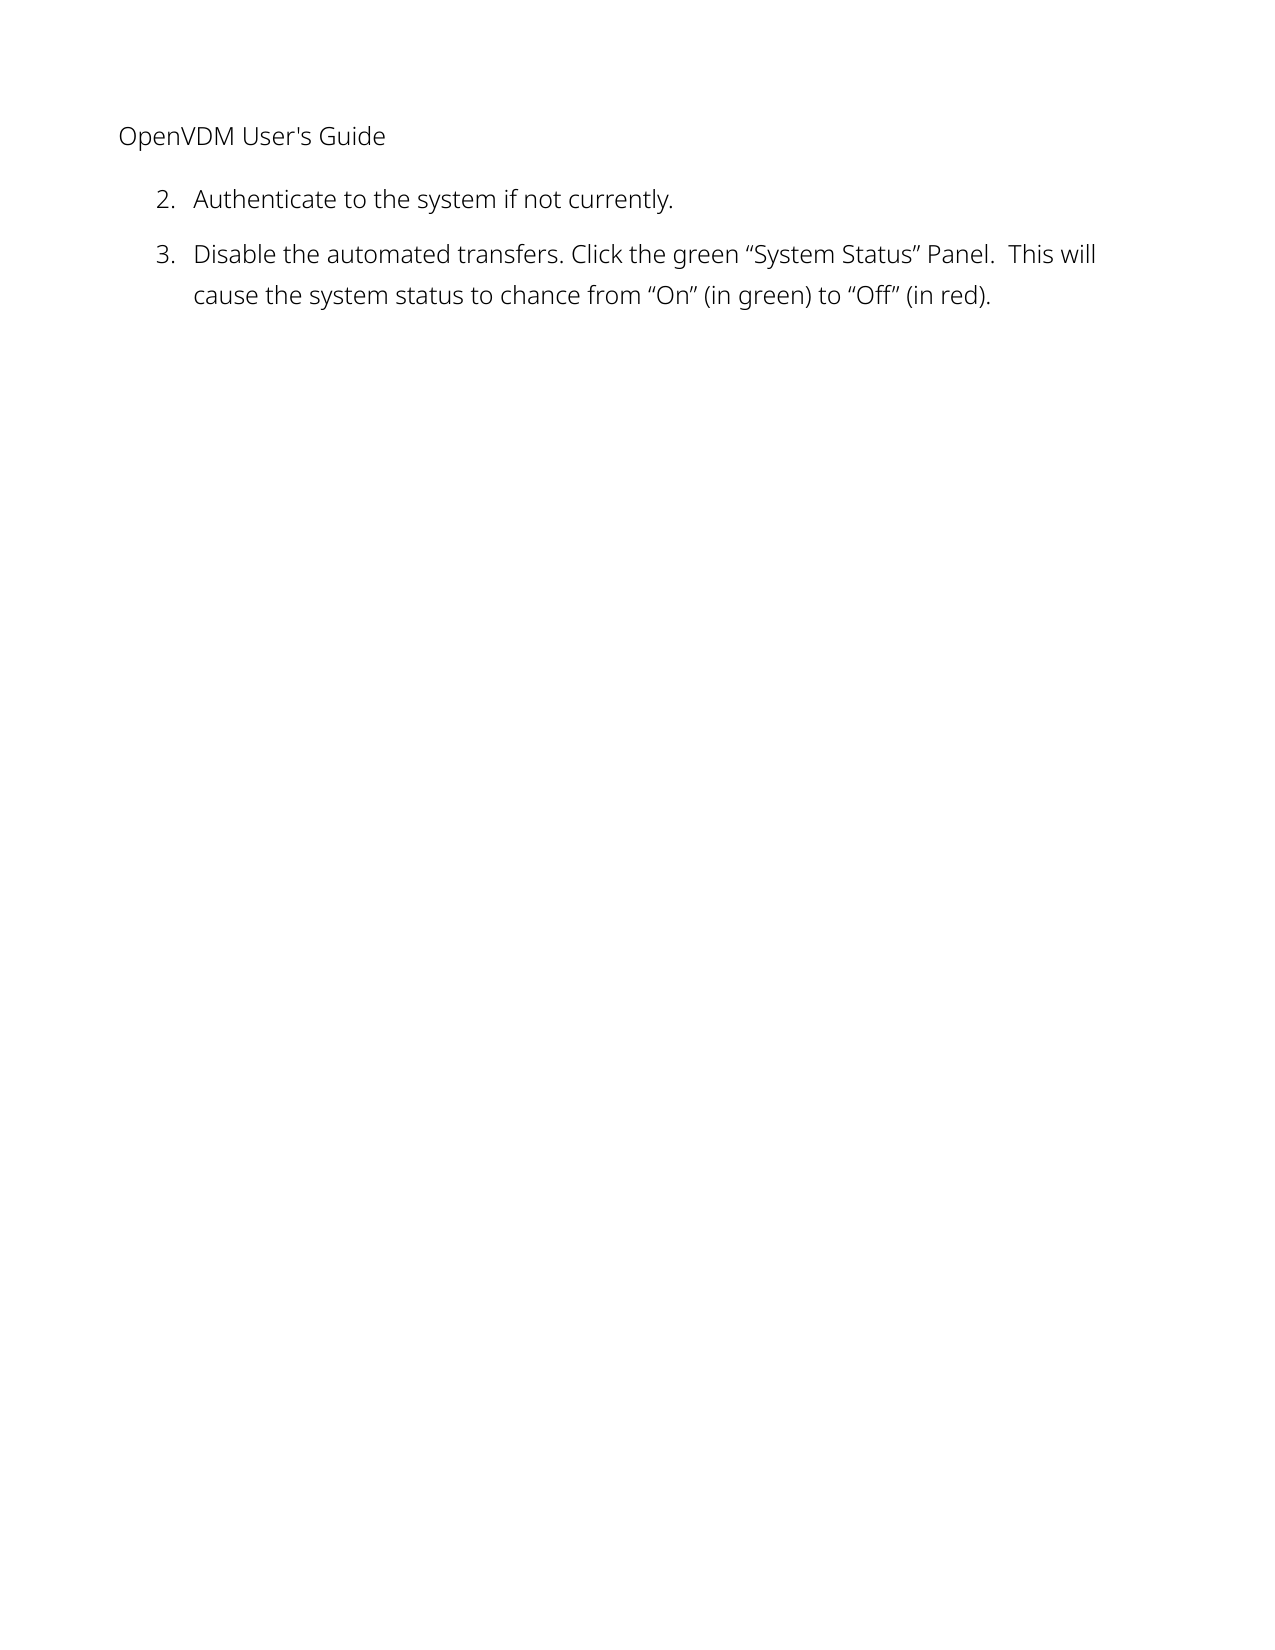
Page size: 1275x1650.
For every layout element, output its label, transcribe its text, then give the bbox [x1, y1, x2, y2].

list Disable the automated transfers. Click the green “System Status” Panel. This will cause the system status to chance from “On” (in green) to “Off” (in red). [156, 237, 1157, 312]
list Authenticate to the system if not currently. [156, 182, 1157, 216]
